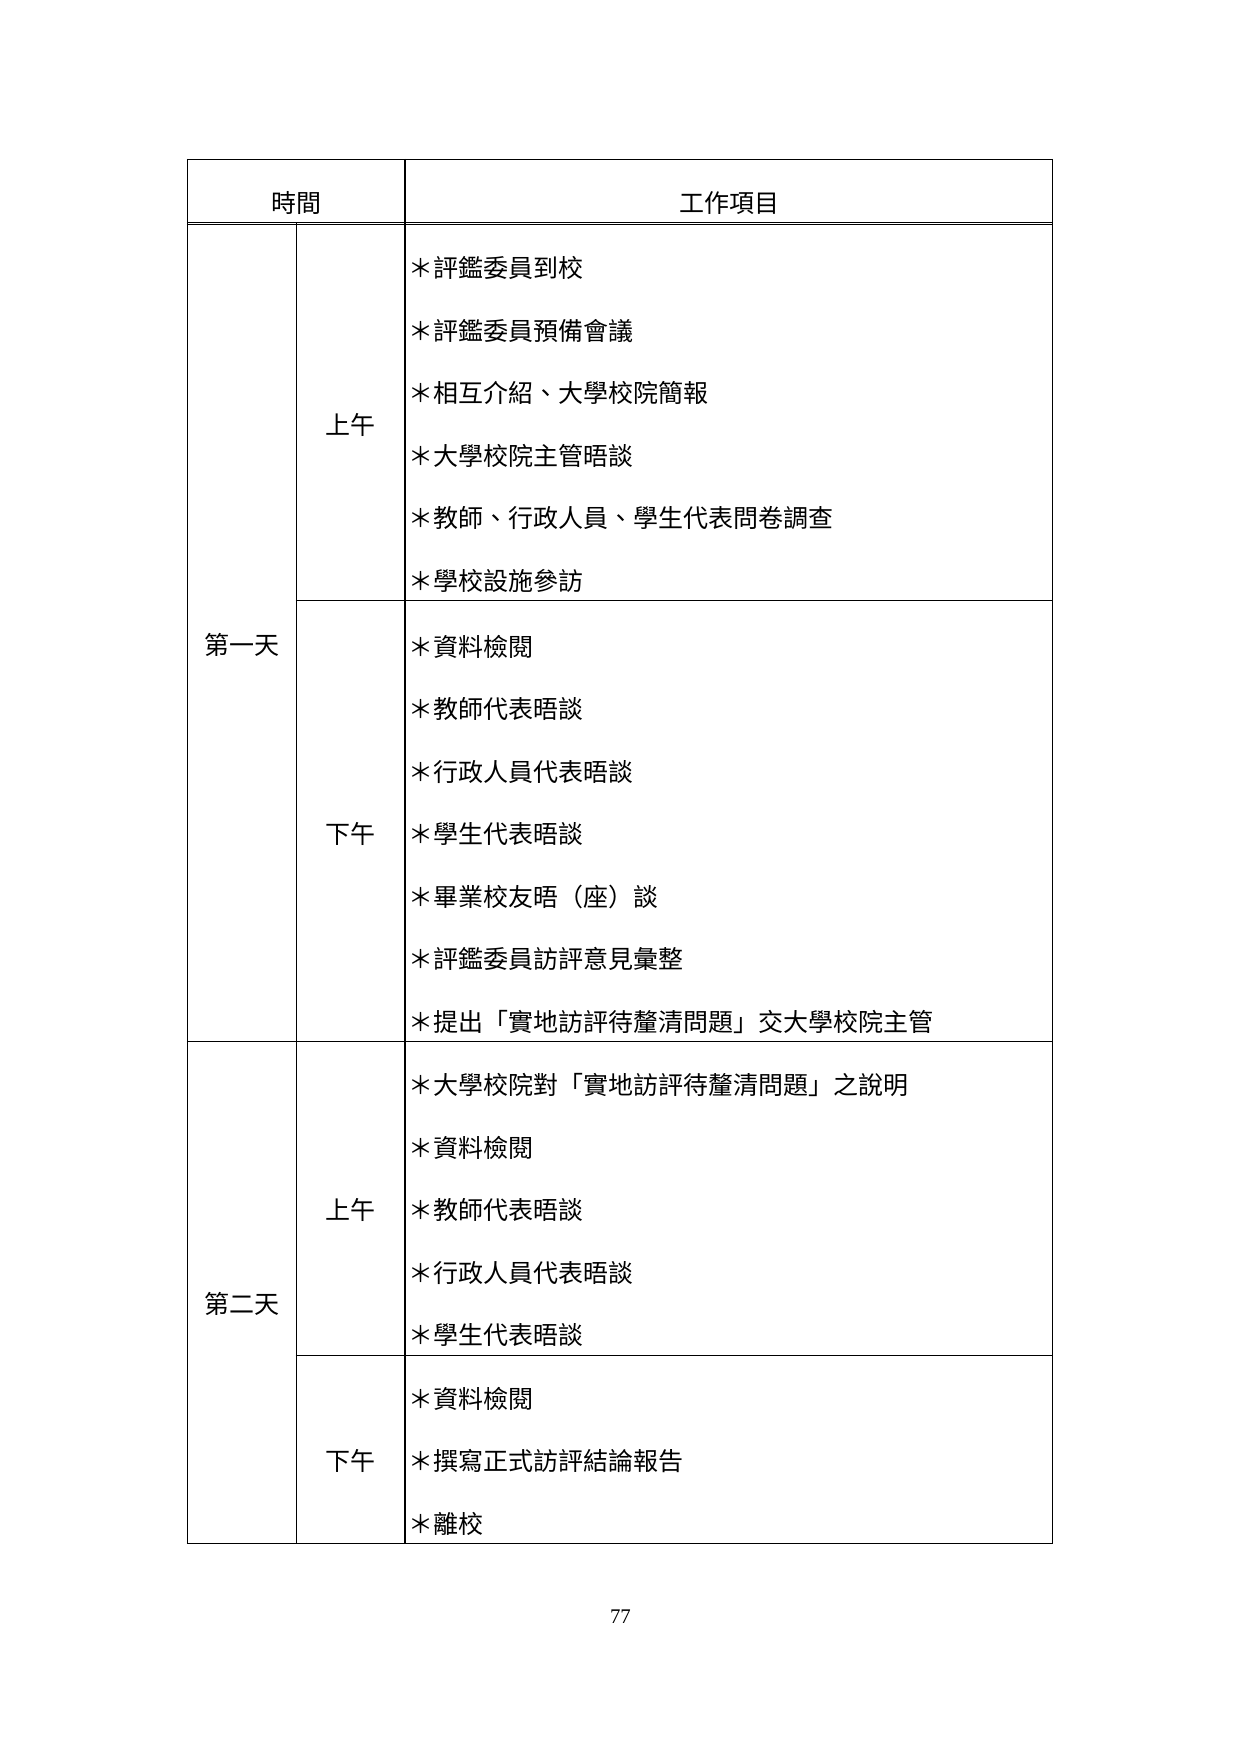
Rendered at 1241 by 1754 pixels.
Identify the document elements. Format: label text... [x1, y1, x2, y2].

table_cell ＊資料檢閱 ＊撰寫正式訪評結論報告 ＊離校 [406, 1356, 1052, 1543]
table_cell 下午 [297, 1356, 404, 1543]
table_cell ＊評鑑委員到校 ＊評鑑委員預備會議 ＊相互介紹、大學校院簡報 ＊大學校院主管晤談 ＊教師、行政人員、學生代表問卷調查 ＊學校設施參訪 [406, 225, 1052, 600]
table_cell 第一天 [188, 225, 296, 1041]
table_cell 上午 [297, 225, 404, 600]
table_header 工作項目 [406, 160, 1052, 222]
table_cell 第二天 [188, 1042, 296, 1543]
table_cell 下午 [297, 601, 404, 1041]
table_cell ＊資料檢閱 ＊教師代表晤談 ＊行政人員代表晤談 ＊學生代表晤談 ＊畢業校友晤（座）談 ＊評鑑委員訪評意見彙整 ＊提出「實地訪評待釐清問題」交大學校院主管 [406, 601, 1052, 1041]
table_header 時間 [188, 160, 404, 222]
table_cell ＊大學校院對「實地訪評待釐清問題」之說明 ＊資料檢閱 ＊教師代表晤談 ＊行政人員代表晤談 ＊學生代表晤談 [406, 1042, 1052, 1354]
table_cell 上午 [297, 1042, 404, 1354]
